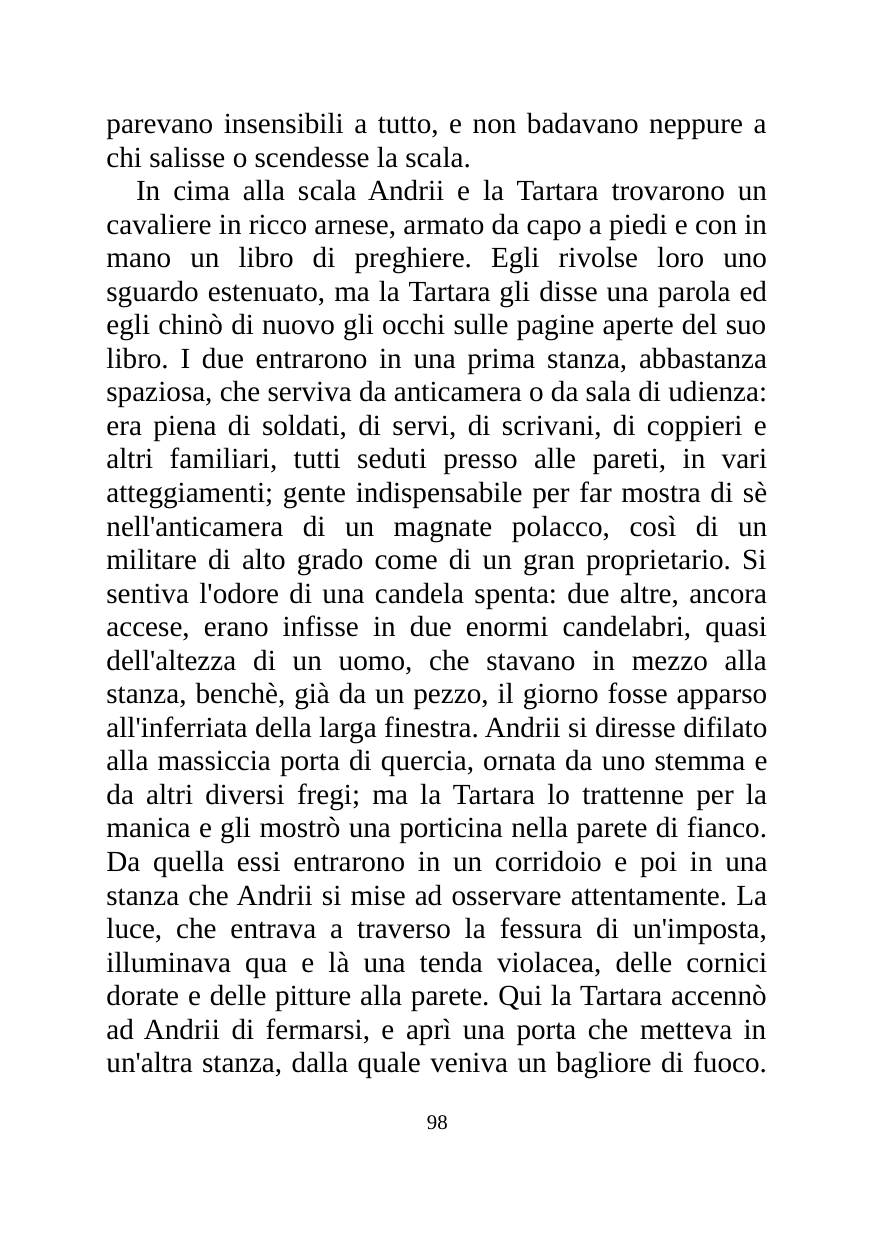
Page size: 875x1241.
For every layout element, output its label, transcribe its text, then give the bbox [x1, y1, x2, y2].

text parevano insensibili a tutto, e non badavano neppure a chi salisse o scendesse la scala. [106, 106, 768, 173]
text In cima alla scala Andrii e la Tartara trovarono un cavaliere in ricco arnese, armato da capo a piedi e con in mano un libro di preghiere. Egli rivolse loro uno sguardo estenuato, ma la Tartara gli disse una parola ed egli chinò di nuovo gli occhi sulle pagine aperte del suo libro. I due entrarono in una prima stanza, abbastanza spaziosa, che serviva da anticamera o da sala di udienza: era piena di soldati, di servi, di scrivani, di coppieri e altri familiari, tutti seduti presso alle pareti, in vari atteggiamenti; gente indispensabile per far mostra di sè nell'anticamera di un magnate polacco, così di un militare di alto grado come di un gran proprietario. Si sentiva l'odore di una candela spenta: due altre, ancora accese, erano infisse in due enormi candelabri, quasi dell'altezza di un uomo, che stavano in mezzo alla stanza, benchè, già da un pezzo, il giorno fosse apparso all'inferriata della larga finestra. Andrii si diresse difilato alla massiccia porta di quercia, ornata da uno stemma e da altri diversi fregi; ma la Tartara lo trattenne per la manica e gli mostrò una porticina nella parete di fianco. Da quella essi entrarono in un corridoio e poi in una stanza che Andrii si mise ad osservare attentamente. La luce, che entrava a traverso la fessura di un'imposta, illuminava qua e là una tenda violacea, delle cornici dorate e delle pitture alla parete. Qui la Tartara accennò ad Andrii di fermarsi, e aprì una porta che metteva in un'altra stanza, dalla quale veniva un bagliore di fuoco. [106, 173, 768, 1079]
